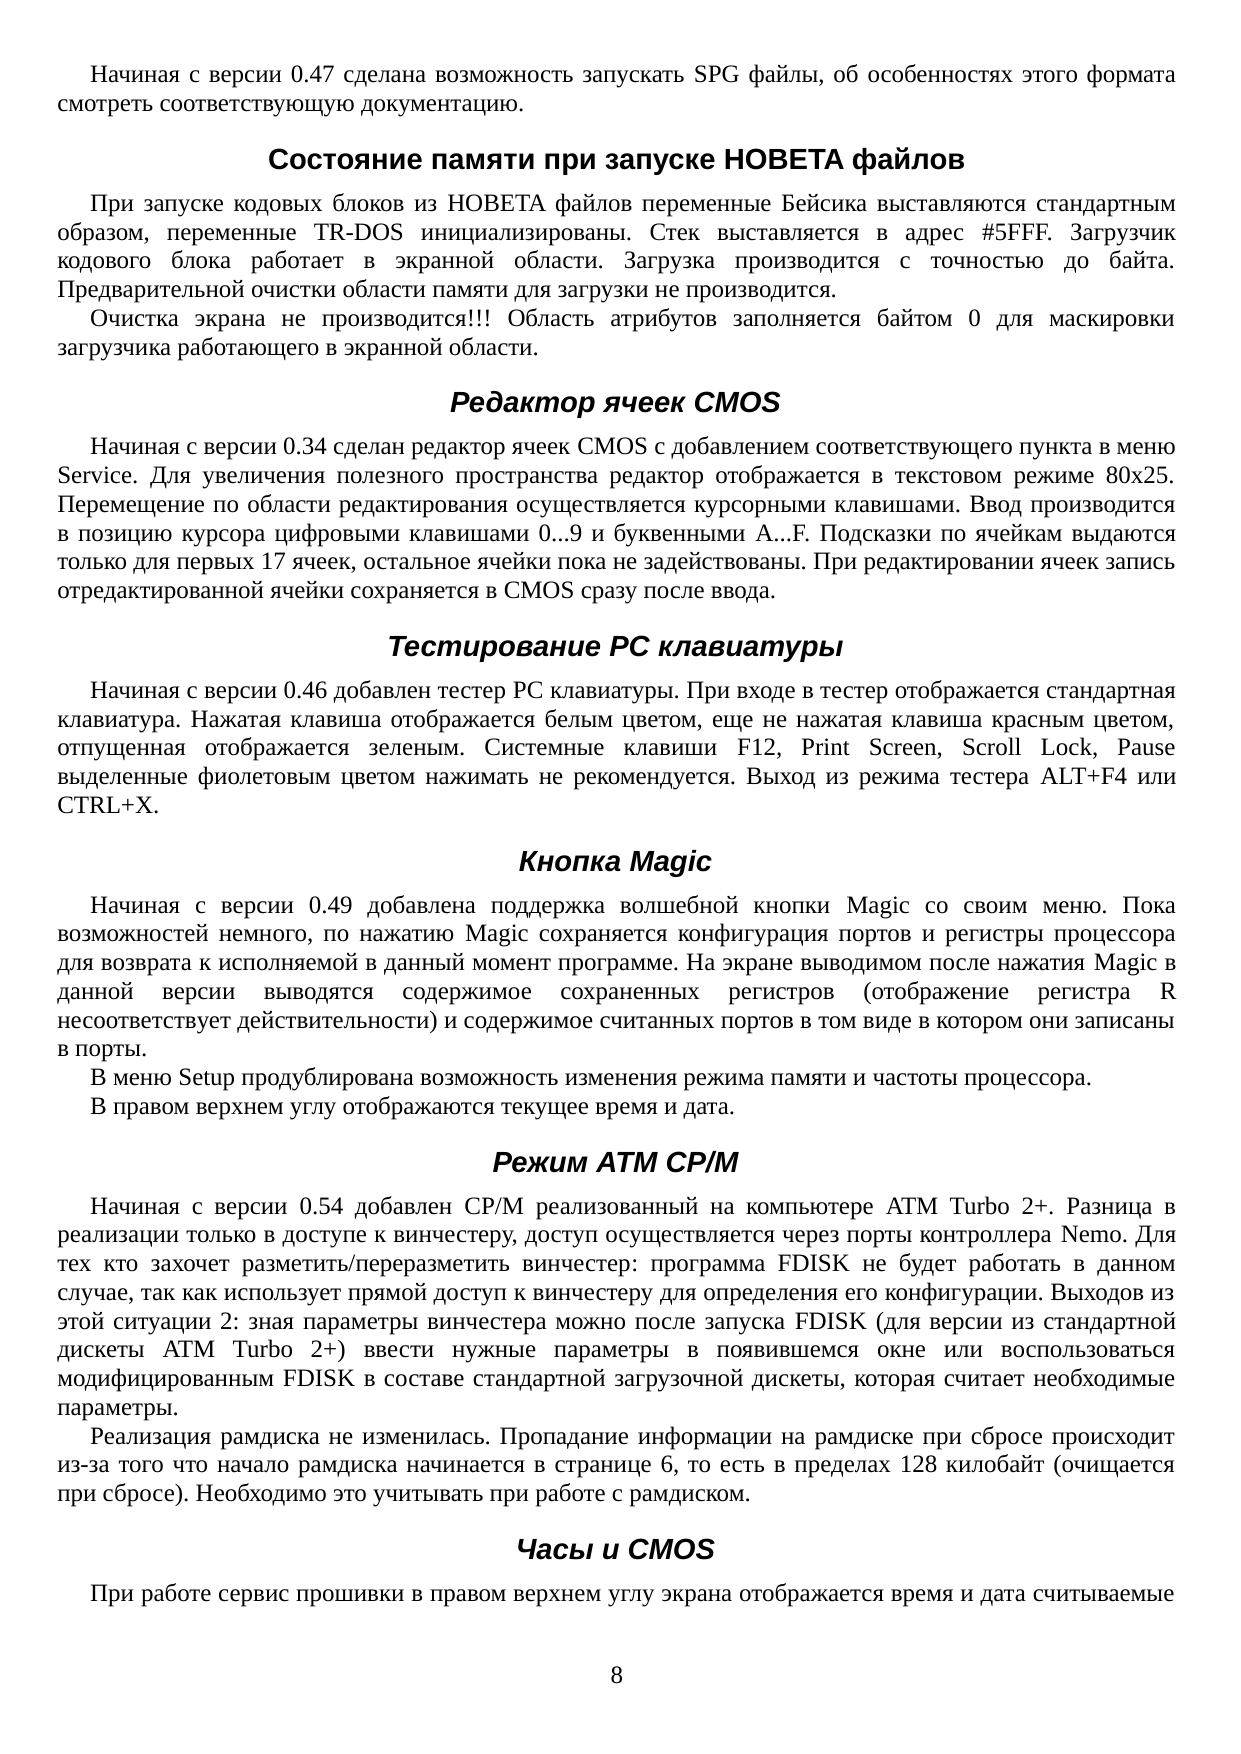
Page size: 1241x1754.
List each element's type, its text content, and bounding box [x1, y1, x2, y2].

text Начиная с версии 0.47 сделана возможность запускать SPG файлы, об особенностях этого формата смотреть соответствующую документацию. [57, 59, 1176, 117]
text Начиная с версии 0.49 добавлена поддержка волшебной кнопки Magic со своим меню. Пока возможностей немного, по нажатию Magic сохраняется конфигурация портов и регистры процессора для возврата к исполняемой в данный момент программе. На экране выводимом после нажатия Magic в данной версии выводятся содержимое сохраненных регистров (отображение регистра R несоответствует действительности) и содержимое считанных портов в том виде в котором они записаны в порты. [57, 890, 1176, 1062]
subtitle Кнопка Magic [57, 844, 1176, 877]
subtitle Состояние памяти при запуске HOBETA файлов [57, 142, 1176, 175]
text В правом верхнем углу отображаются текущее время и дата. [57, 1091, 1176, 1120]
text Начиная с версии 0.34 сделан редактор ячеек CMOS с добавлением соответствующего пункта в меню Service. Для увеличения полезного пространства редактор отображается в текстовом режиме 80х25. Перемещение по области редактирования осуществляется курсорными клавишами. Ввод производится в позицию курсора цифровыми клавишами 0...9 и буквенными A...F. Подсказки по ячейкам выдаются только для первых 17 ячеек, остальное ячейки пока не задействованы. При редактировании ячеек запись отредактированной ячейки сохраняется в CMOS сразу после ввода. [57, 431, 1176, 604]
text Очистка экрана не производится!!! Область атрибутов заполняется байтом 0 для маскировки загрузчика работающего в экранной области. [57, 303, 1176, 360]
text Начиная с версии 0.46 добавлен тестер PC клавиатуры. При входе в тестер отображается стандартная клавиатура. Нажатая клавиша отображается белым цветом, еще не нажатая клавиша красным цветом, отпущенная отображается зеленым. Системные клавиши F12, Print Screen, Scroll Lock, Pause выделенные фиолетовым цветом нажимать не рекомендуется. Выход из режима тестера ALT+F4 или CTRL+X. [57, 675, 1176, 819]
text В меню Setup продублирована возможность изменения режима памяти и частоты процессора. [57, 1062, 1176, 1091]
subtitle Режим ATM CP/M [57, 1145, 1176, 1178]
text При запуске кодовых блоков из HOBETA файлов переменные Бейсика выставляются стандартным образом, переменные TR-DOS инициализированы. Стек выставляется в адрес #5FFF. Загрузчик кодового блока работает в экранной области. Загрузка производится с точностью до байта. Предварительной очистки области памяти для загрузки не производится. [57, 188, 1176, 303]
subtitle Часы и CMOS [57, 1532, 1176, 1566]
text Начиная с версии 0.54 добавлен CP/M реализованный на компьютере ATM Turbo 2+. Разница в реализации только в доступе к винчестеру, доступ осуществляется через порты контроллера Nemo. Для тех кто захочет разметить/переразметить винчестер: программа FDISK не будет работать в данном случае, так как использует прямой доступ к винчестеру для определения его конфигурации. Выходов из этой ситуации 2: зная параметры винчестера можно после запуска FDISK (для версии из стандартной дискеты ATM Turbo 2+) ввести нужные параметры в появившемся окне или воспользоваться модифицированным FDISK в составе стандартной загрузочной дискеты, которая считает необходимые параметры. [57, 1191, 1176, 1421]
text Реализация рамдиска не изменилась. Пропадание информации на рамдиске при сбросе происходит из-за того что начало рамдиска начинается в странице 6, то есть в пределах 128 килобайт (очищается при сбросе). Необходимо это учитывать при работе с рамдиском. [57, 1421, 1176, 1507]
text При работе сервис прошивки в правом верхнем углу экрана отображается время и дата считываемые [57, 1578, 1176, 1607]
subtitle Редактор ячеек CMOS [57, 385, 1176, 419]
subtitle Тестирование PC клавиатуры [57, 629, 1176, 662]
